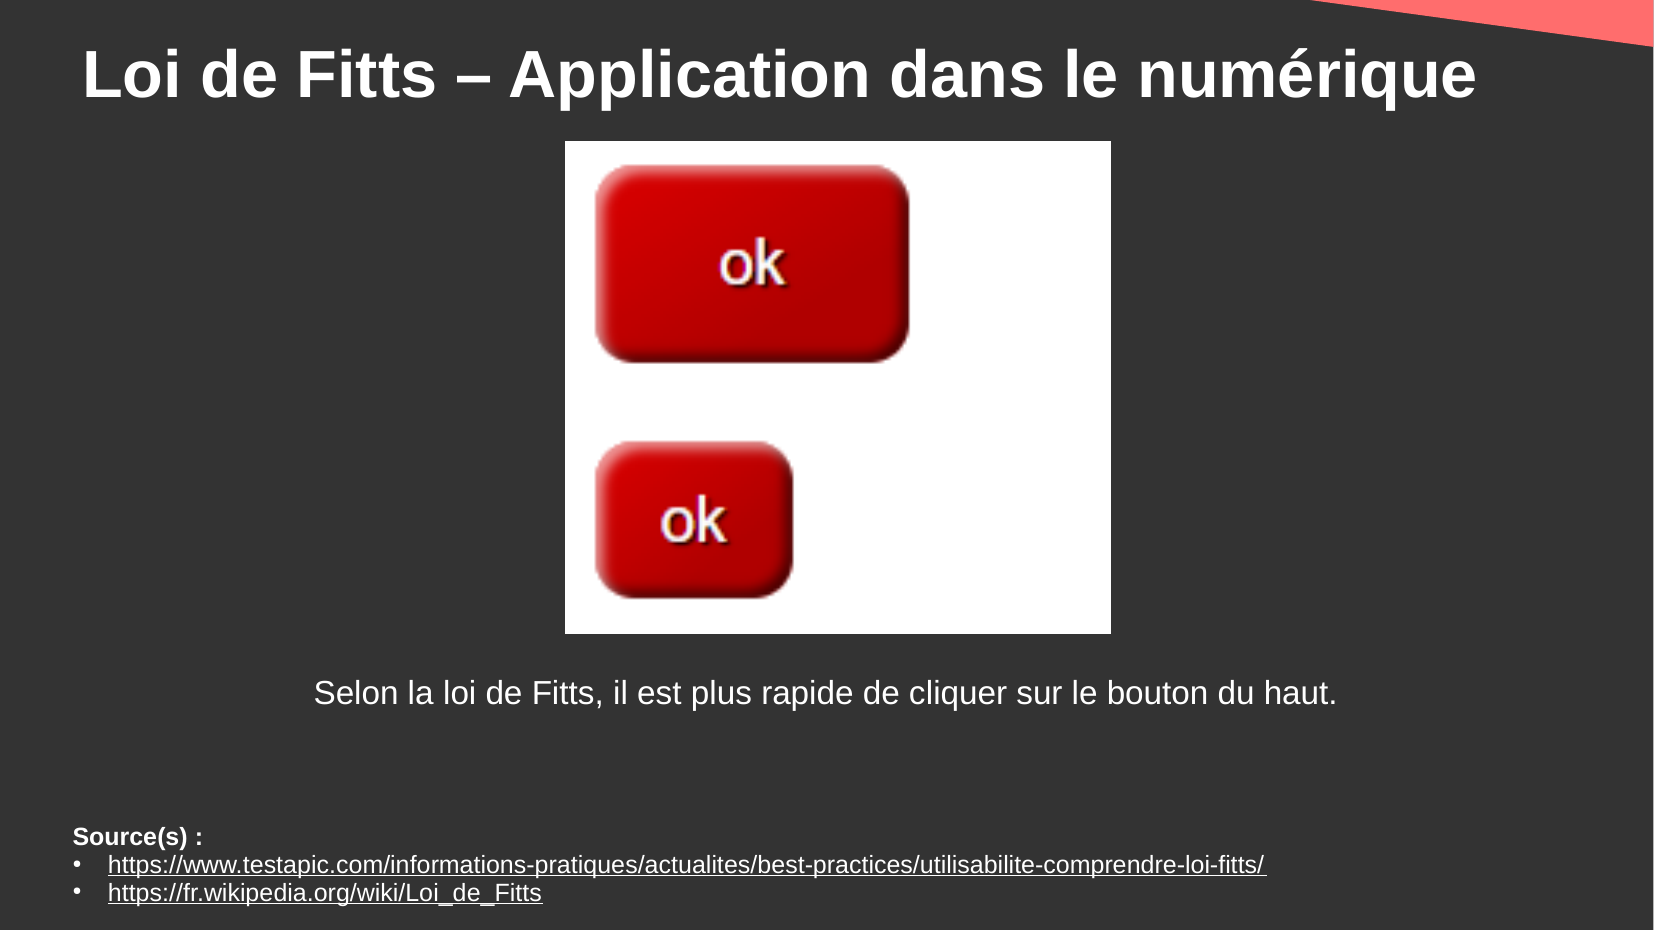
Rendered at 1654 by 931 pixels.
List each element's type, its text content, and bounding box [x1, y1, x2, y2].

text_box [1310, 0, 1654, 47]
picture [565, 141, 1111, 634]
text_box Selon la loi de Fitts, il est plus rapide de cliquer sur le bouton du haut. [277, 667, 1376, 721]
title Loi de Fitts – Application dans le numérique [82, 37, 1571, 114]
text_box Source(s) : https://www.testapic.com/informations-pratiques/actualites/best-practices/utilisabilite-comprendre-loi-fitts/ https://fr.wikipedia.org/wiki/Loi_de_Fitts [57, 815, 1543, 914]
